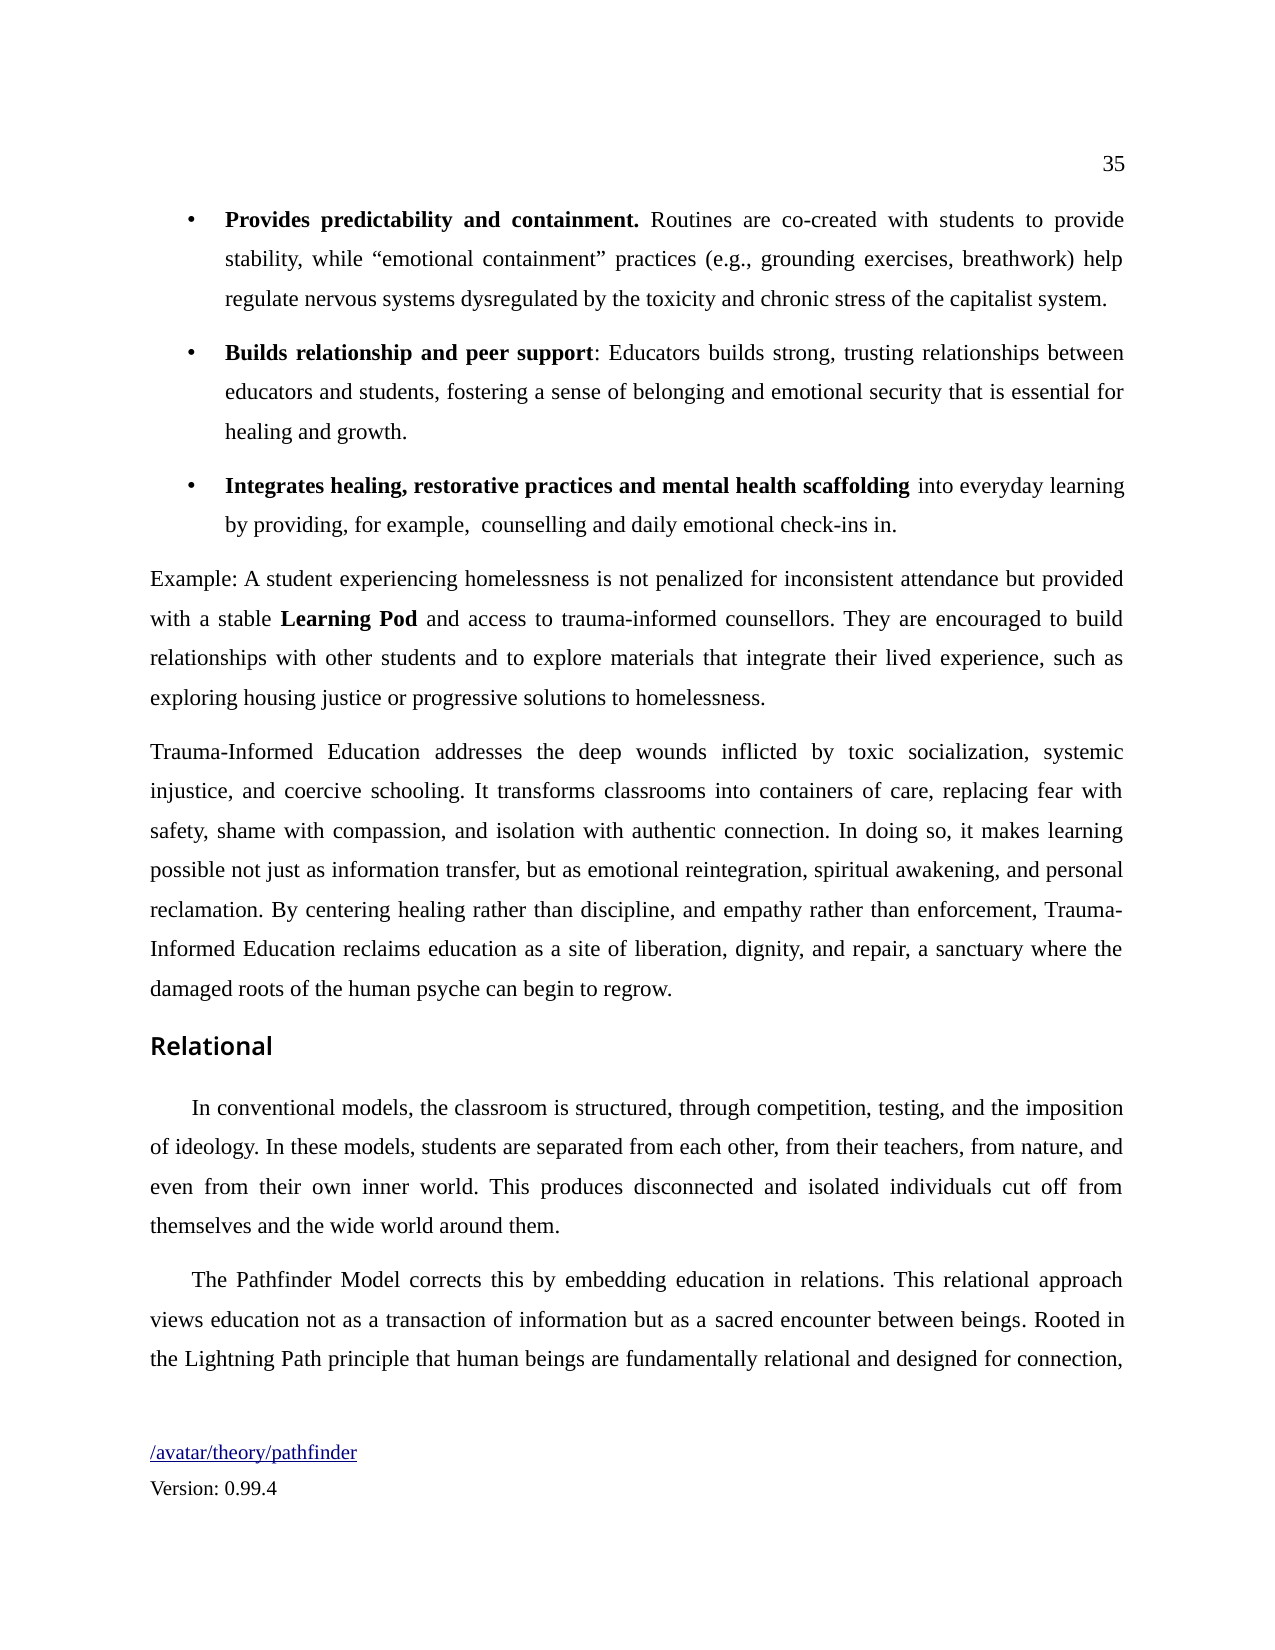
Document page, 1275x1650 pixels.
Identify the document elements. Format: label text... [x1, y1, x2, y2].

text Example: A student experiencing homelessness is not penalized for inconsistent attendance but provided with a stable Learning Pod and access to trauma-informed counsellors. They are encouraged to build relationships with other students and to explore materials that integrate their lived experience, such as exploring housing justice or progressive solutions to homelessness. [150, 565, 1125, 710]
subtitle Relational [150, 1029, 1125, 1063]
list Builds relationship and peer support: Educators builds strong, trusting relationships between educators and students, fostering a sense of belonging and emotional security that is essential for healing and growth. [187, 339, 1125, 444]
text In conventional models, the classroom is structured, through competition, testing, and the imposition of ideology. In these models, students are separated from each other, from their teachers, from nature, and even from their own inner world. This produces disconnected and isolated individuals cut off from themselves and the wide world around them. [150, 1094, 1125, 1239]
text The Pathfinder Model corrects this by embedding education in relations. This relational approach views education not as a transaction of information but as a sacred encounter between beings. Rooted in the Lightning Path principle that human beings are fundamentally relational and designed for connection, [150, 1266, 1125, 1372]
list Provides predictability and containment. Routines are co-created with students to provide stability, while “emotional containment” practices (e.g., grounding exercises, breathwork) help regulate nervous systems dysregulated by the toxicity and chronic stress of the capitalist system. [187, 206, 1125, 311]
list Integrates healing, restorative practices and mental health scaffolding into everyday learning by providing, for example, counselling and daily emotional check-ins in. [187, 472, 1125, 538]
text Trauma-Informed Education addresses the deep wounds inflicted by toxic socialization, systemic injustice, and coercive schooling. It transforms classrooms into containers of care, replacing fear with safety, shame with compassion, and isolation with authentic connection. In doing so, it makes learning possible not just as information transfer, but as emotional reintegration, spiritual awakening, and personal reclamation. By centering healing rather than discipline, and empathy rather than enforcement, Trauma-Informed Education reclaims education as a site of liberation, dignity, and repair, a sanctuary where the damaged roots of the human psyche can begin to regrow. [150, 738, 1125, 1001]
